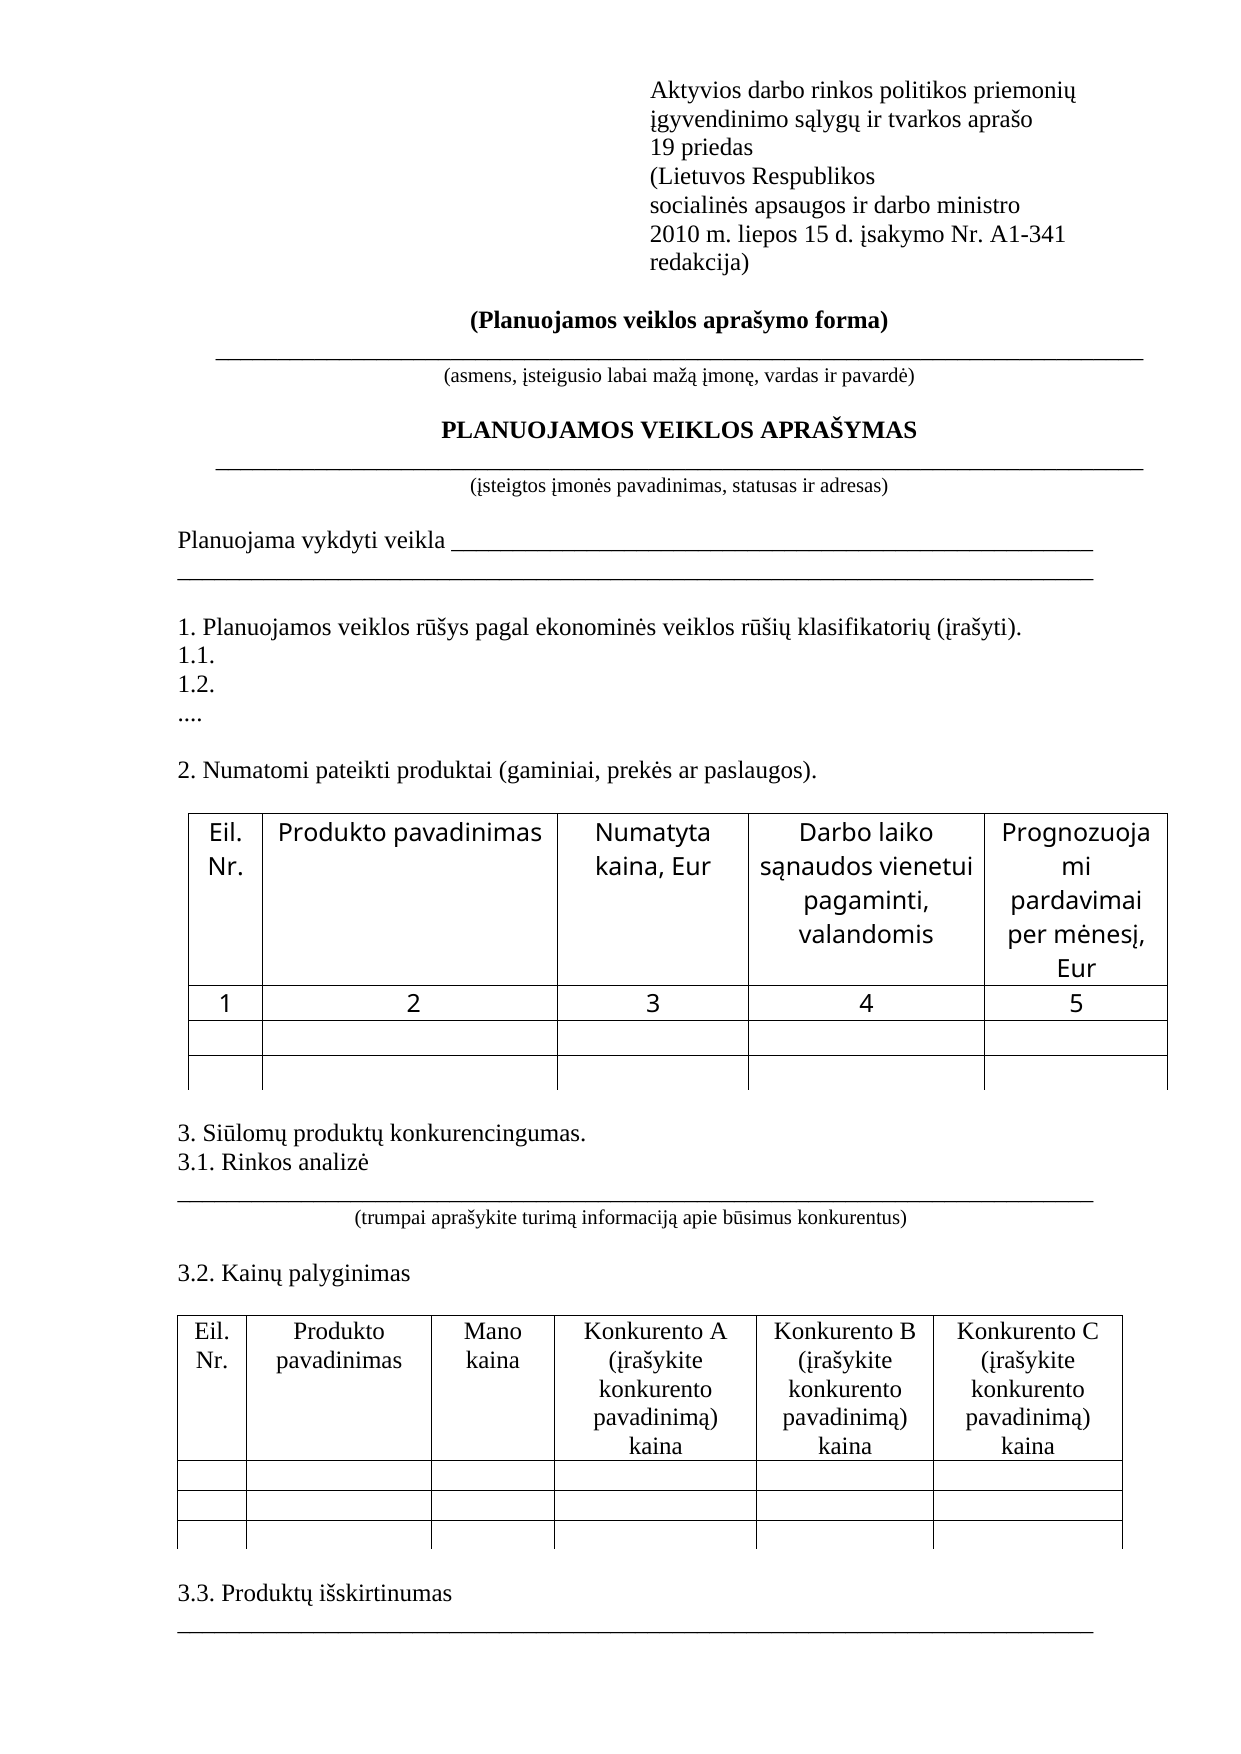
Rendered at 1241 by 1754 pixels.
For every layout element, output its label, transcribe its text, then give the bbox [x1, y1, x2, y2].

table_cell [178, 1491, 246, 1519]
table_cell 4 [749, 986, 984, 1019]
table_header Darbo laiko sąnaudos vienetui pagaminti, valandomis [749, 814, 984, 984]
table_header Eil. Nr. [189, 814, 262, 984]
text socialinės apsaugos ir darbo ministro [649, 190, 1181, 219]
text _ [177, 1176, 1181, 1205]
table_cell [189, 1056, 262, 1090]
table_cell [247, 1461, 431, 1490]
text _ [177, 1607, 1181, 1636]
table_cell 5 [985, 986, 1167, 1019]
text .... [177, 698, 1181, 727]
table_cell [555, 1461, 756, 1490]
table_cell [263, 1021, 557, 1055]
table_header Konkurento C (įrašykite konkurento pavadinimą) kaina [934, 1316, 1122, 1460]
table_header Konkurento B (įrašykite konkurento pavadinimą) kaina [757, 1316, 933, 1460]
table_cell 3 [558, 986, 748, 1019]
text (Planuojamos veiklos aprašymo forma) [177, 305, 1181, 334]
table_cell [555, 1521, 756, 1549]
table_cell [189, 1021, 262, 1055]
table_cell [247, 1491, 431, 1519]
table_cell [432, 1491, 554, 1519]
table_cell [934, 1521, 1122, 1549]
text (Lietuvos Respublikos [649, 161, 1181, 190]
text redakcija) [649, 247, 1181, 276]
text 3. Siūlomų produktų konkurencingumas. [177, 1118, 1181, 1147]
text įgyvendinimo sąlygų ir tvarkos aprašo [650, 104, 1181, 132]
text Planuojamos veiklos aprašymas [177, 415, 1181, 444]
text 3.2. Kainų palyginimas [177, 1258, 1181, 1286]
table_cell [749, 1056, 984, 1090]
text 3.3. Produktų išskirtinumas [177, 1578, 1181, 1607]
text _ [177, 444, 1181, 473]
table_cell [757, 1491, 933, 1519]
table_cell [247, 1521, 431, 1549]
table_cell [555, 1491, 756, 1519]
text 2010 m. liepos 15 d. įsakymo Nr. A1-341 [649, 219, 1181, 247]
text 1. Planuojamos veiklos rūšys pagal ekonominės veiklos rūšių klasifikatorių (įrašyti). [177, 612, 1181, 641]
text 1.2. [177, 669, 1181, 698]
table_cell [757, 1521, 933, 1549]
text _ [177, 334, 1181, 362]
table_header Mano kaina [432, 1316, 554, 1460]
table_header Eil. Nr. [178, 1316, 246, 1460]
table_header Konkurento A (įrašykite konkurento pavadinimą) kaina [555, 1316, 756, 1460]
table_cell [432, 1461, 554, 1490]
table_header Prognozuojami pardavimai per mėnesį, Eur [985, 814, 1167, 984]
table_cell [558, 1056, 748, 1090]
table_cell [558, 1021, 748, 1055]
text (įsteigtos įmonės pavadinimas, statusas ir adresas) [177, 473, 1181, 497]
text 19 priedas [649, 132, 1181, 161]
text Aktyvios darbo rinkos politikos priemonių [650, 75, 1181, 104]
text 3.1. Rinkos analizė [177, 1147, 1181, 1176]
text 1.1. [177, 641, 1181, 669]
text (trumpai aprašykite turimą informaciją apie būsimus konkurentus) [177, 1205, 1181, 1229]
table_cell 2 [263, 986, 557, 1019]
table_cell [263, 1056, 557, 1090]
table_cell [757, 1461, 933, 1490]
text (asmens, įsteigusio labai mažą įmonę, vardas ir pavardė) [177, 362, 1181, 387]
text 2. Numatomi pateikti produktai (gaminiai, prekės ar paslaugos). [177, 756, 1181, 784]
text _ [177, 554, 1181, 583]
table_cell [934, 1491, 1122, 1519]
table_header Numatyta kaina, Eur [558, 814, 748, 984]
table_cell 1 [189, 986, 262, 1019]
table_header Produkto pavadinimas [247, 1316, 431, 1460]
table_cell [178, 1461, 246, 1490]
table_cell [432, 1521, 554, 1549]
table_cell [985, 1021, 1167, 1055]
text Planuojama vykdyti veikla [177, 526, 1181, 554]
table_cell [985, 1056, 1167, 1090]
table_cell [749, 1021, 984, 1055]
table_cell [934, 1461, 1122, 1490]
table_cell [178, 1521, 246, 1549]
table_header Produkto pavadinimas [263, 814, 557, 984]
